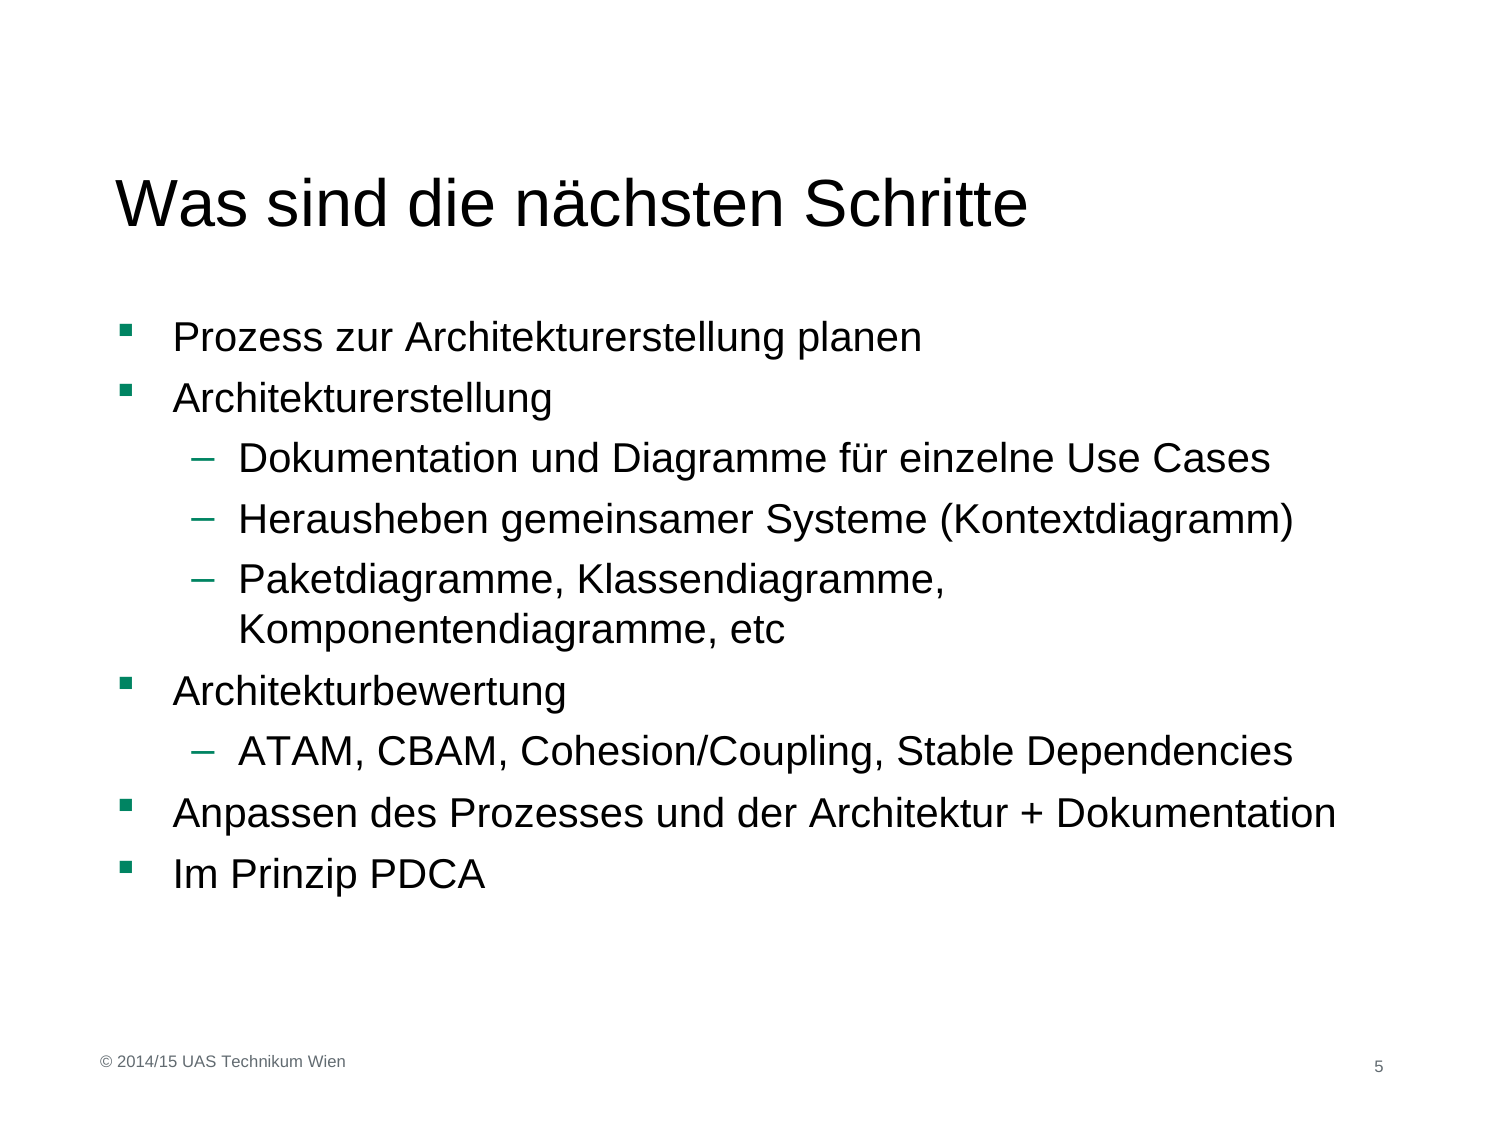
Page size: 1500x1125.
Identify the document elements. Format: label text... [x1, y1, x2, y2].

title Was sind die nächsten Schritte [100, 148, 1388, 251]
text_box [1033, 1023, 1384, 1102]
list Prozess zur Architekturerstellung planen Architekturerstellung Dokumentation und Diagramme für einzelne Use Cases Herausheben gemeinsamer Systeme (Kontextdiagramm) Paketdiagramme, Klassendiagramme, Komponentendiagramme, etc Architekturbewertung ATAM, CBAM, Cohesion/Coupling, Stable Dependencies Anpassen des Prozesses und der Architektur + Dokumentation Im Prinzip PDCA [101, 302, 1389, 988]
text_box © 2014/15 UAS Technikum Wien [100, 1023, 928, 1102]
